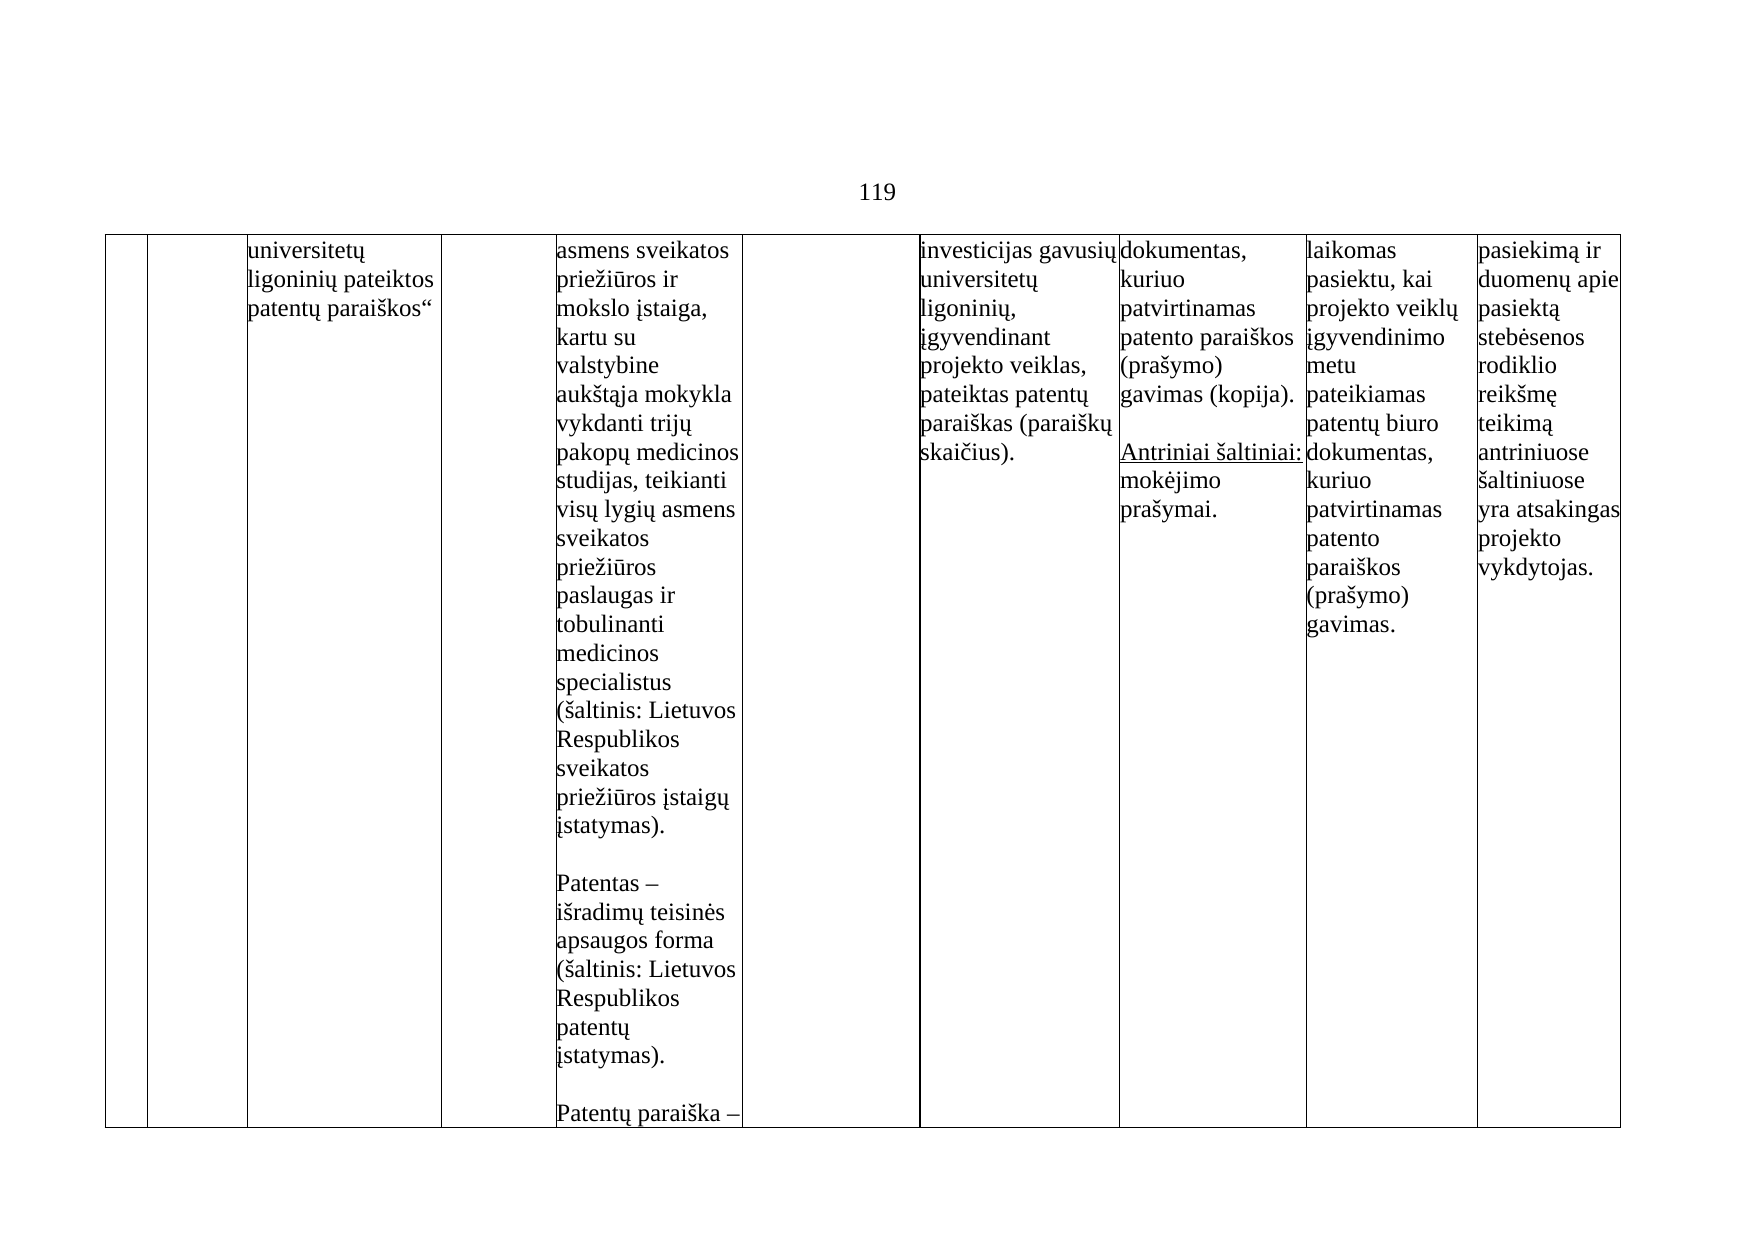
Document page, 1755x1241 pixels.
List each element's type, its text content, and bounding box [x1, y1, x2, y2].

table_cell pasiekimą ir duomenų apie pasiektą stebėsenos rodiklio reikšmę teikimą antriniuose šaltiniuose yra atsakingas projekto vykdytojas. [1478, 235, 1620, 1127]
table_cell [442, 235, 556, 1127]
table_cell laikomas pasiektu, kai projekto veiklų įgyvendinimo metu pateikiamas patentų biuro dokumentas, kuriuo patvirtinamas patento paraiškos (prašymo) gavimas. [1307, 235, 1477, 1127]
table_cell asmens sveikatos priežiūros ir mokslo įstaiga, kartu su valstybine aukštąja mokykla vykdanti trijų pakopų medicinos studijas, teikianti visų lygių asmens sveikatos priežiūros paslaugas ir tobulinanti medicinos specialistus (šaltinis: Lietuvos Respublikos sveikatos priežiūros įstaigų įstatymas). Patentas – išradimų teisinės apsaugos forma (šaltinis: Lietuvos Respublikos patentų įstatymas). Patentų paraiška – [557, 235, 742, 1127]
table_cell [148, 235, 247, 1127]
table_cell dokumentas, kuriuo patvirtinamas patento paraiškos (prašymo) gavimas (kopija). Antriniai šaltiniai: mokėjimo prašymai. [1120, 235, 1306, 1127]
table_cell [106, 235, 147, 1127]
table_cell investicijas gavusių universitetų ligoninių, įgyvendinant projekto veiklas, pateiktas patentų paraiškas (paraiškų skaičius). [921, 235, 1119, 1127]
table_cell [743, 235, 919, 1127]
table_cell universitetų ligoninių pateiktos patentų paraiškos“ [248, 235, 441, 1127]
